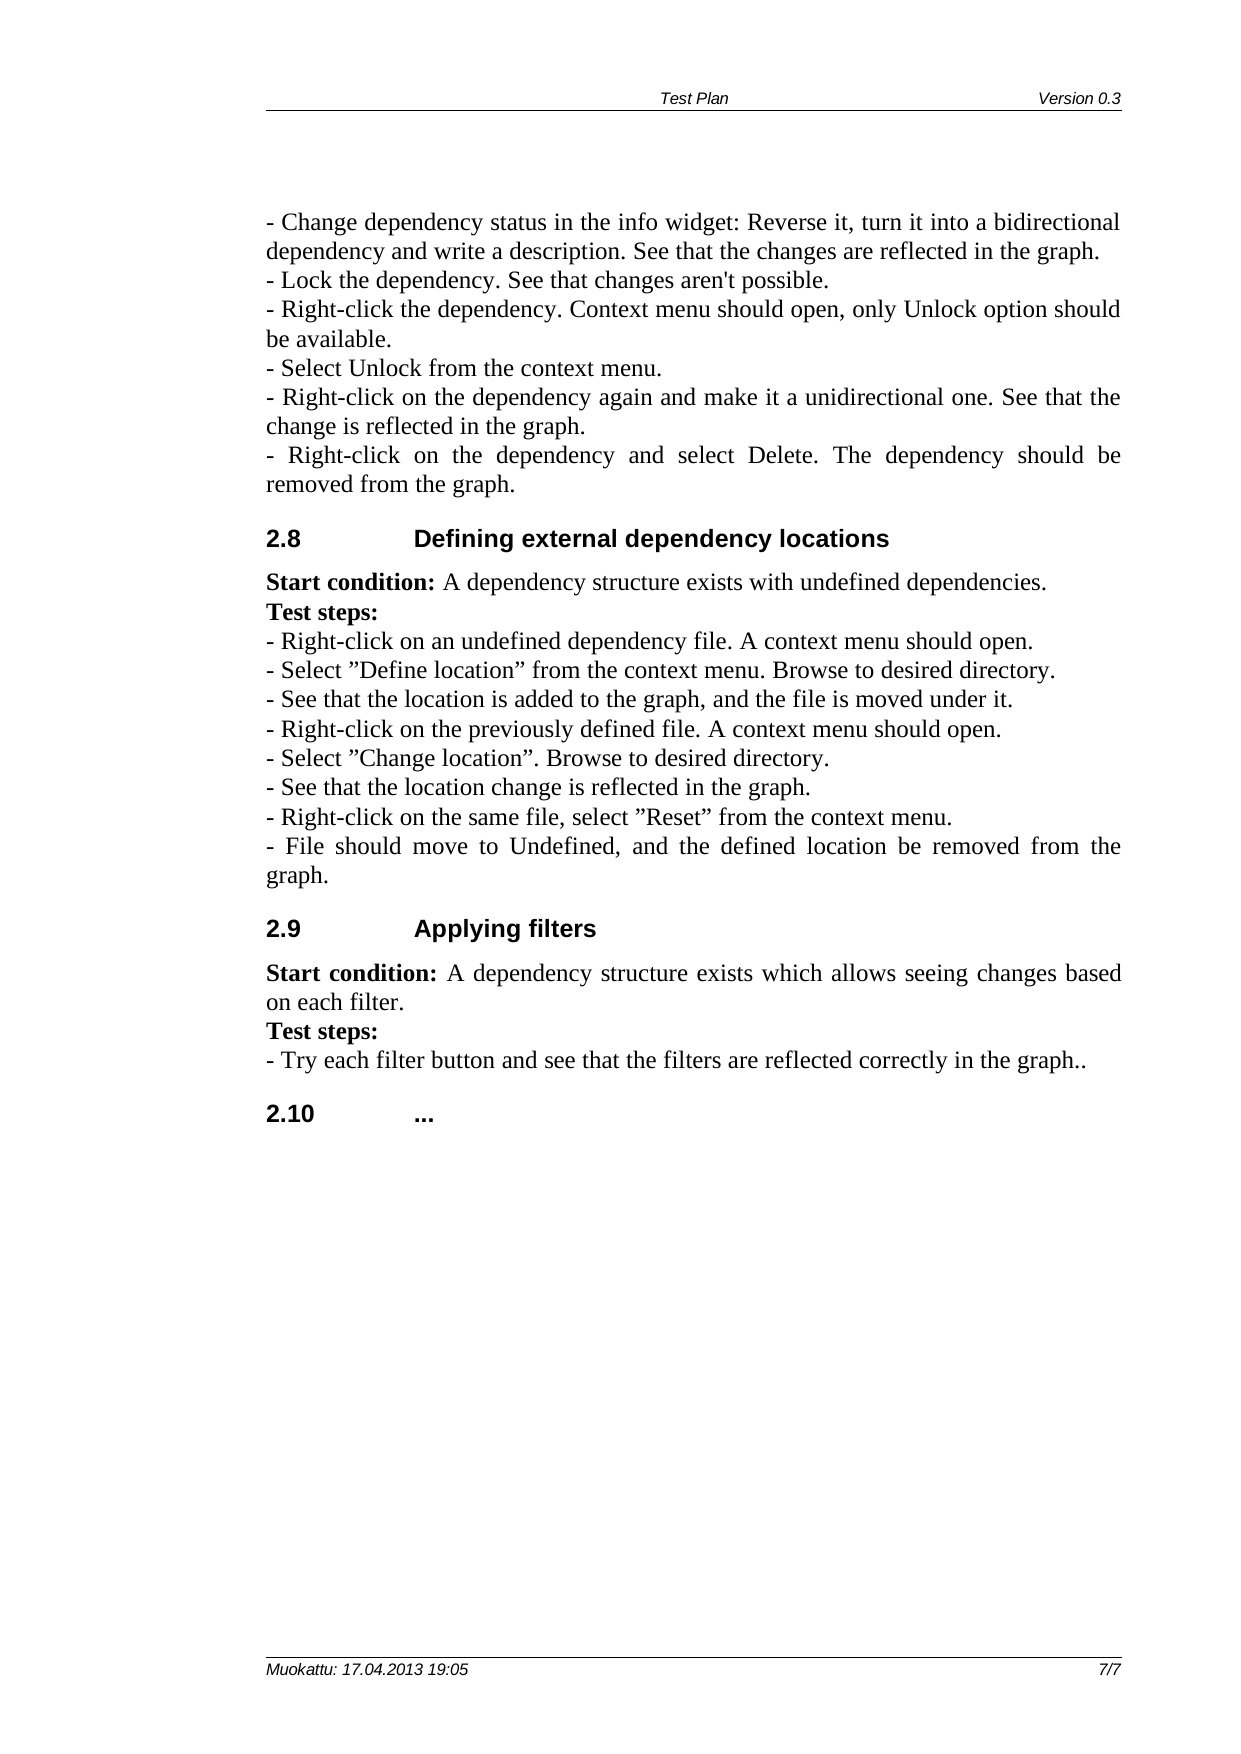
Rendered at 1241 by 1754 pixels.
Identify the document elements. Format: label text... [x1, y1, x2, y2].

text Test steps: [266, 1016, 1122, 1045]
text - Right-click the dependency. Context menu should open, only Unlock option should be available. [266, 294, 1122, 352]
text - File should move to Undefined, and the defined location be removed from the graph. [266, 831, 1122, 889]
text - Select ”Define location” from the context menu. Browse to desired directory. [266, 655, 1122, 684]
text - Right-click on the previously defined file. A context menu should open. [266, 713, 1122, 743]
text - See that the location is added to the graph, and the file is moved under it. [266, 684, 1122, 713]
subtitle ... [266, 1099, 1122, 1128]
text - Right-click on an undefined dependency file. A context menu should open. [266, 626, 1122, 655]
text - See that the location change is reflected in the graph. [266, 772, 1122, 801]
text Start condition: A dependency structure exists which allows seeing changes based on each filter. [266, 957, 1122, 1016]
text - Lock the dependency. See that changes aren't possible. [266, 265, 1122, 294]
subtitle Defining external dependency locations [266, 523, 1122, 553]
text - Select ”Change location”. Browse to desired directory. [266, 743, 1122, 772]
text - Select Unlock from the context menu. [266, 353, 1122, 382]
text Test steps: [266, 596, 1122, 626]
text - Right-click on the dependency again and make it a unidirectional one. See that the change is reflected in the graph. [266, 382, 1122, 440]
subtitle Applying filters [266, 914, 1122, 943]
text - Right-click on the same file, select ”Reset” from the context menu. [266, 801, 1122, 830]
text - Right-click on the dependency and select Delete. The dependency should be removed from the graph. [266, 440, 1122, 498]
text - Change dependency status in the info widget: Reverse it, turn it into a bidirectional dependency and write a description. See that the changes are reflected in the graph. [266, 207, 1122, 265]
text - Try each filter button and see that the filters are reflected correctly in the graph.. [266, 1045, 1122, 1074]
text Start condition: A dependency structure exists with undefined dependencies. [266, 567, 1122, 596]
